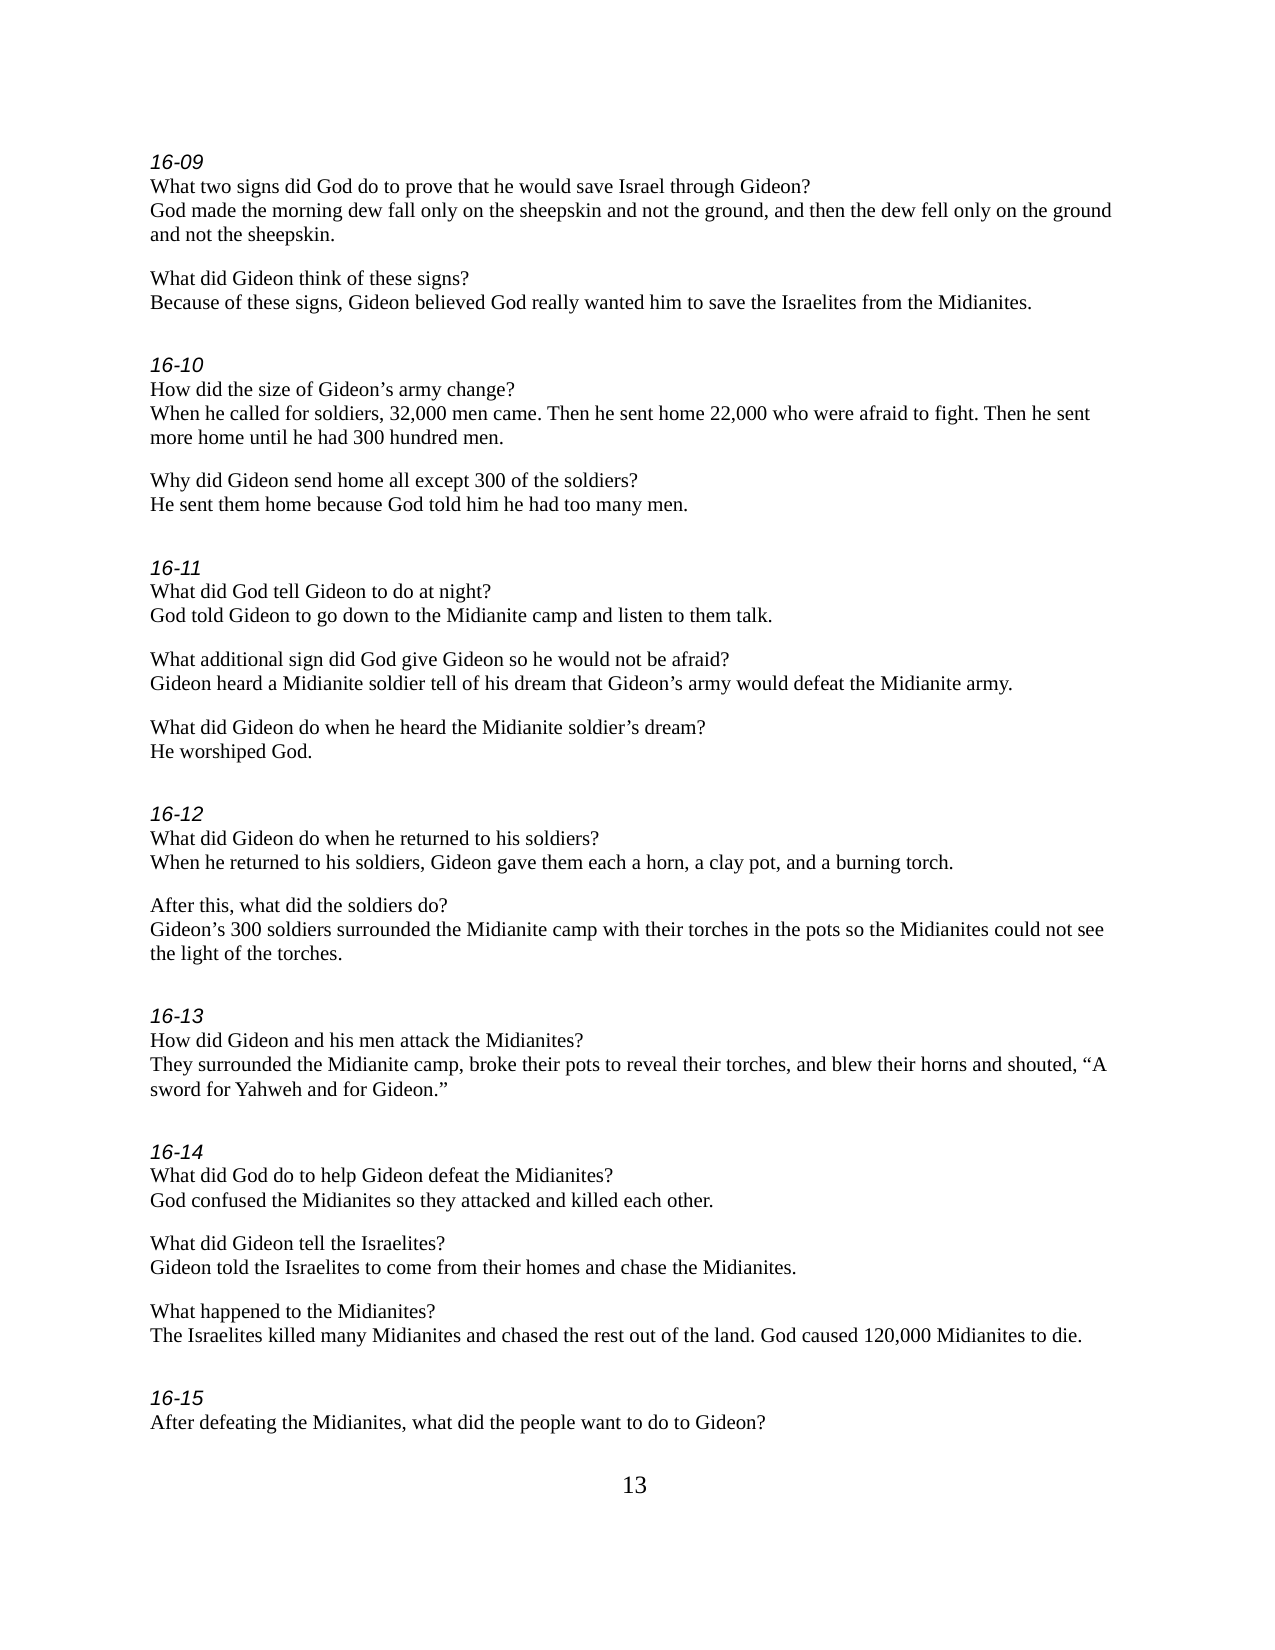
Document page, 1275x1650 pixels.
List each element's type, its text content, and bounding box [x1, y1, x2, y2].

text What two signs did God do to prove that he would save Israel through Gideon? God made the morning dew fall only on the sheepskin and not the ground, and then the dew fell only on the ground and not the sheepskin. [150, 174, 1125, 246]
text How did the size of Gideon’s army change? When he called for soldiers, 32,000 men came. Then he sent home 22,000 who were afraid to fight. Then he sent more home until he had 300 hundred men. [150, 377, 1125, 449]
subtitle 16-11 [150, 555, 1125, 579]
subtitle 16-12 [150, 802, 1125, 826]
text What did God tell Gideon to do at night? God told Gideon to go down to the Midianite camp and listen to them talk. [150, 579, 1125, 627]
subtitle 16-13 [150, 1004, 1125, 1028]
subtitle 16-10 [150, 353, 1125, 377]
subtitle 16-15 [150, 1386, 1125, 1410]
text What additional sign did God give Gideon so he would not be afraid? Gideon heard a Midianite soldier tell of his dream that Gideon’s army would defeat the Midianite army. [150, 647, 1125, 695]
text What happened to the Midianites? The Israelites killed many Midianites and chased the rest out of the land. God caused 120,000 Midianites to die. [150, 1299, 1125, 1347]
text What did God do to help Gideon defeat the Midianites? God confused the Midianites so they attacked and killed each other. [150, 1163, 1125, 1212]
subtitle 16-09 [150, 150, 1125, 174]
text After defeating the Midianites, what did the people want to do to Gideon? [150, 1410, 1125, 1434]
text What did Gideon think of these signs? Because of these signs, Gideon believed God really wanted him to save the Israelites from the Midianites. [150, 266, 1125, 314]
subtitle 16-14 [150, 1139, 1125, 1163]
text After this, what did the soldiers do? Gideon’s 300 soldiers surrounded the Midianite camp with their torches in the pots so the Midianites could not see the light of the torches. [150, 893, 1125, 965]
text How did Gideon and his men attack the Midianites? They surrounded the Midianite camp, broke their pots to reveal their torches, and blew their horns and shouted, “A sword for Yahweh and for Gideon.” [150, 1028, 1125, 1101]
text What did Gideon tell the Israelites? Gideon told the Israelites to come from their homes and chase the Midianites. [150, 1231, 1125, 1279]
text What did Gideon do when he returned to his soldiers? When he returned to his soldiers, Gideon gave them each a horn, a clay pot, and a burning torch. [150, 826, 1125, 874]
text Why did Gideon send home all except 300 of the soldiers? He sent them home because God told him he had too many men. [150, 468, 1125, 516]
text What did Gideon do when he heard the Midianite soldier’s dream? He worshiped God. [150, 714, 1125, 763]
